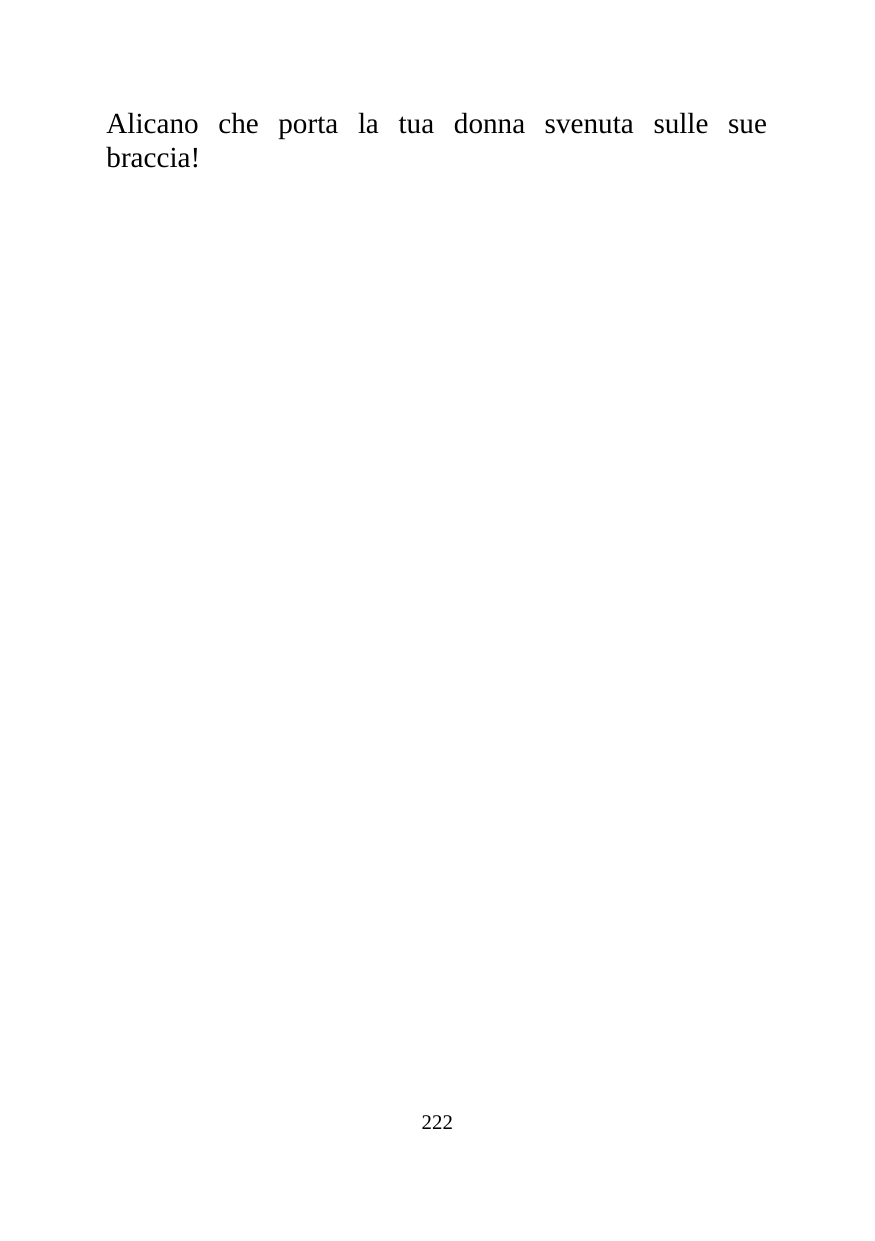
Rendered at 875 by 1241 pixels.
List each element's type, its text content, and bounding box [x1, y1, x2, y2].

text Alicano che porta la tua donna svenuta sulle sue braccia! [106, 106, 768, 173]
